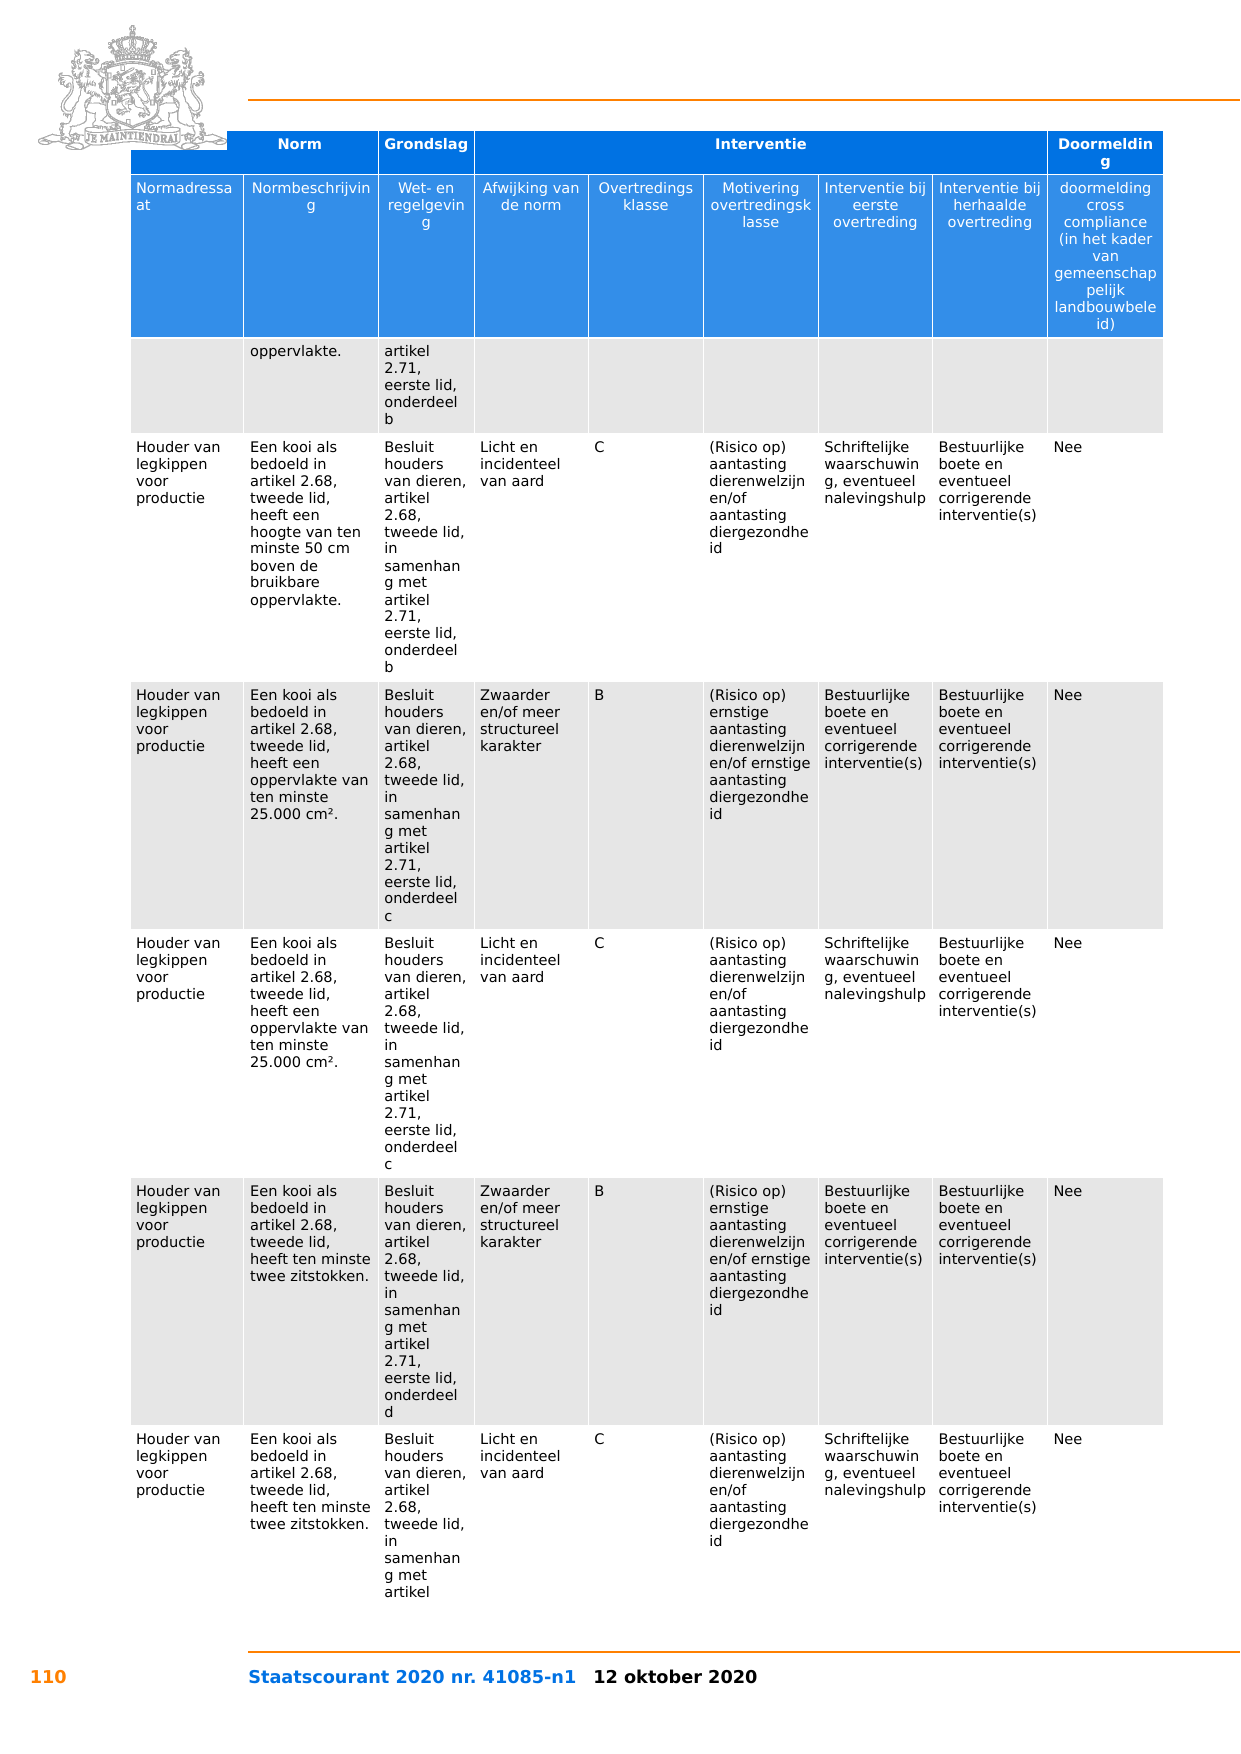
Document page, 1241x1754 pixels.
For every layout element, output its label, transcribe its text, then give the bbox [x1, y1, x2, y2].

table_cell [819, 339, 932, 433]
table_cell Wet- en regelgeving [379, 175, 474, 337]
table_header Doormelding [1048, 131, 1163, 174]
table_cell C [589, 930, 703, 1177]
table_cell Zwaarder en/of meer structureel karakter [475, 1178, 588, 1425]
table_cell (Risico op) aantasting dierenwelzijn en/of aantasting diergezondheid [704, 1426, 818, 1606]
table_cell Afwijking van de norm [475, 175, 588, 337]
table_cell [1048, 339, 1163, 433]
table_header Interventie [475, 131, 1047, 174]
table_cell Normbeschrijving [244, 175, 378, 337]
table_cell [475, 339, 588, 433]
table_cell Een kooi als bedoeld in artikel 2.68, tweede lid, heeft ten minste twee zitstokken. [244, 1426, 378, 1606]
table_cell Schriftelijke waarschuwing, eventueel nalevingshulp [819, 930, 932, 1177]
table_cell Licht en incidenteel van aard [475, 1426, 588, 1606]
table_cell Bestuurlijke boete en eventueel corrigerende interventie(s) [819, 1178, 932, 1425]
table_cell Houder van legkippen voor productie [131, 434, 243, 681]
table_cell Besluit houders van dieren, artikel 2.68, tweede lid, in samenhang met artikel 2.71, eerste lid, onderdeel d [379, 1178, 474, 1425]
table_cell Een kooi als bedoeld in artikel 2.68, tweede lid, heeft een hoogte van ten minste 50 cm boven de bruikbare oppervlakte. [244, 434, 378, 681]
table_cell Bestuurlijke boete en eventueel corrigerende interventie(s) [933, 682, 1047, 929]
table_cell (Risico op) aantasting dierenwelzijn en/of aantasting diergezondheid [704, 434, 818, 681]
table_cell Een kooi als bedoeld in artikel 2.68, tweede lid, heeft een oppervlakte van ten minste 25.000 cm². [244, 682, 378, 929]
table_cell Zwaarder en/of meer structureel karakter [475, 682, 588, 929]
table_cell Bestuurlijke boete en eventueel corrigerende interventie(s) [933, 434, 1047, 681]
table_cell B [589, 1178, 703, 1425]
table_cell [589, 339, 703, 433]
table_header Norm [131, 131, 378, 174]
table_cell Normadressaat [131, 175, 243, 337]
table_cell Een kooi als bedoeld in artikel 2.68, tweede lid, heeft ten minste twee zitstokken. [244, 1178, 378, 1425]
table_cell Nee [1048, 1178, 1163, 1425]
table_cell Nee [1048, 1426, 1163, 1606]
table_cell [933, 339, 1047, 433]
table_cell Houder van legkippen voor productie [131, 1426, 243, 1606]
table_header Grondslag [379, 131, 474, 174]
table_cell Besluit houders van dieren, artikel 2.68, tweede lid, in samenhang met artikel 2.71, eerste lid, onderdeel c [379, 682, 474, 929]
table_cell C [589, 434, 703, 681]
table_cell Licht en incidenteel van aard [475, 434, 588, 681]
table_cell C [589, 1426, 703, 1606]
table_cell Nee [1048, 930, 1163, 1177]
table_cell B [589, 682, 703, 929]
table_cell Een kooi als bedoeld in artikel 2.68, tweede lid, heeft een oppervlakte van ten minste 25.000 cm². [244, 930, 378, 1177]
table_cell Nee [1048, 682, 1163, 929]
table_cell Besluit houders van dieren, artikel 2.68, tweede lid, in samenhang met artikel 2.71, eerste lid, onderdeel b [379, 434, 474, 681]
table_cell Houder van legkippen voor productie [131, 930, 243, 1177]
table_cell (Risico op) aantasting dierenwelzijn en/of aantasting diergezondheid [704, 930, 818, 1177]
table_cell Interventie bij eerste overtreding [819, 175, 932, 337]
table_cell Houder van legkippen voor productie [131, 682, 243, 929]
table_cell Besluit houders van dieren, artikel 2.68, tweede lid, in samenhang met artikel [379, 1426, 474, 1606]
table_cell Interventie bij herhaalde overtreding [933, 175, 1047, 337]
table_cell artikel 2.71, eerste lid, onderdeel b [379, 339, 474, 433]
table_cell Nee [1048, 434, 1163, 681]
table_cell Bestuurlijke boete en eventueel corrigerende interventie(s) [933, 930, 1047, 1177]
table_cell Licht en incidenteel van aard [475, 930, 588, 1177]
table_cell Bestuurlijke boete en eventueel corrigerende interventie(s) [933, 1426, 1047, 1606]
table_cell Besluit houders van dieren, artikel 2.68, tweede lid, in samenhang met artikel 2.71, eerste lid, onderdeel c [379, 930, 474, 1177]
table_cell [704, 339, 818, 433]
table_cell Schriftelijke waarschuwing, eventueel nalevingshulp [819, 1426, 932, 1606]
table_cell Bestuurlijke boete en eventueel corrigerende interventie(s) [819, 682, 932, 929]
table_cell [131, 339, 243, 433]
table_cell (Risico op) ernstige aantasting dierenwelzijn en/of ernstige aantasting diergezondheid [704, 682, 818, 929]
table_cell Motivering overtredingsklasse [704, 175, 818, 337]
table_cell Schriftelijke waarschuwing, eventueel nalevingshulp [819, 434, 932, 681]
table_cell Houder van legkippen voor productie [131, 1178, 243, 1425]
table_cell Overtredingsklasse [589, 175, 703, 337]
table_cell (Risico op) ernstige aantasting dierenwelzijn en/of ernstige aantasting diergezondheid [704, 1178, 818, 1425]
table_cell oppervlakte. [244, 339, 378, 433]
table_cell Bestuurlijke boete en eventueel corrigerende interventie(s) [933, 1178, 1047, 1425]
table_cell doormelding cross compliance (in het kader van gemeenschappelijk landbouwbeleid) [1048, 175, 1163, 337]
picture [38, 25, 227, 150]
